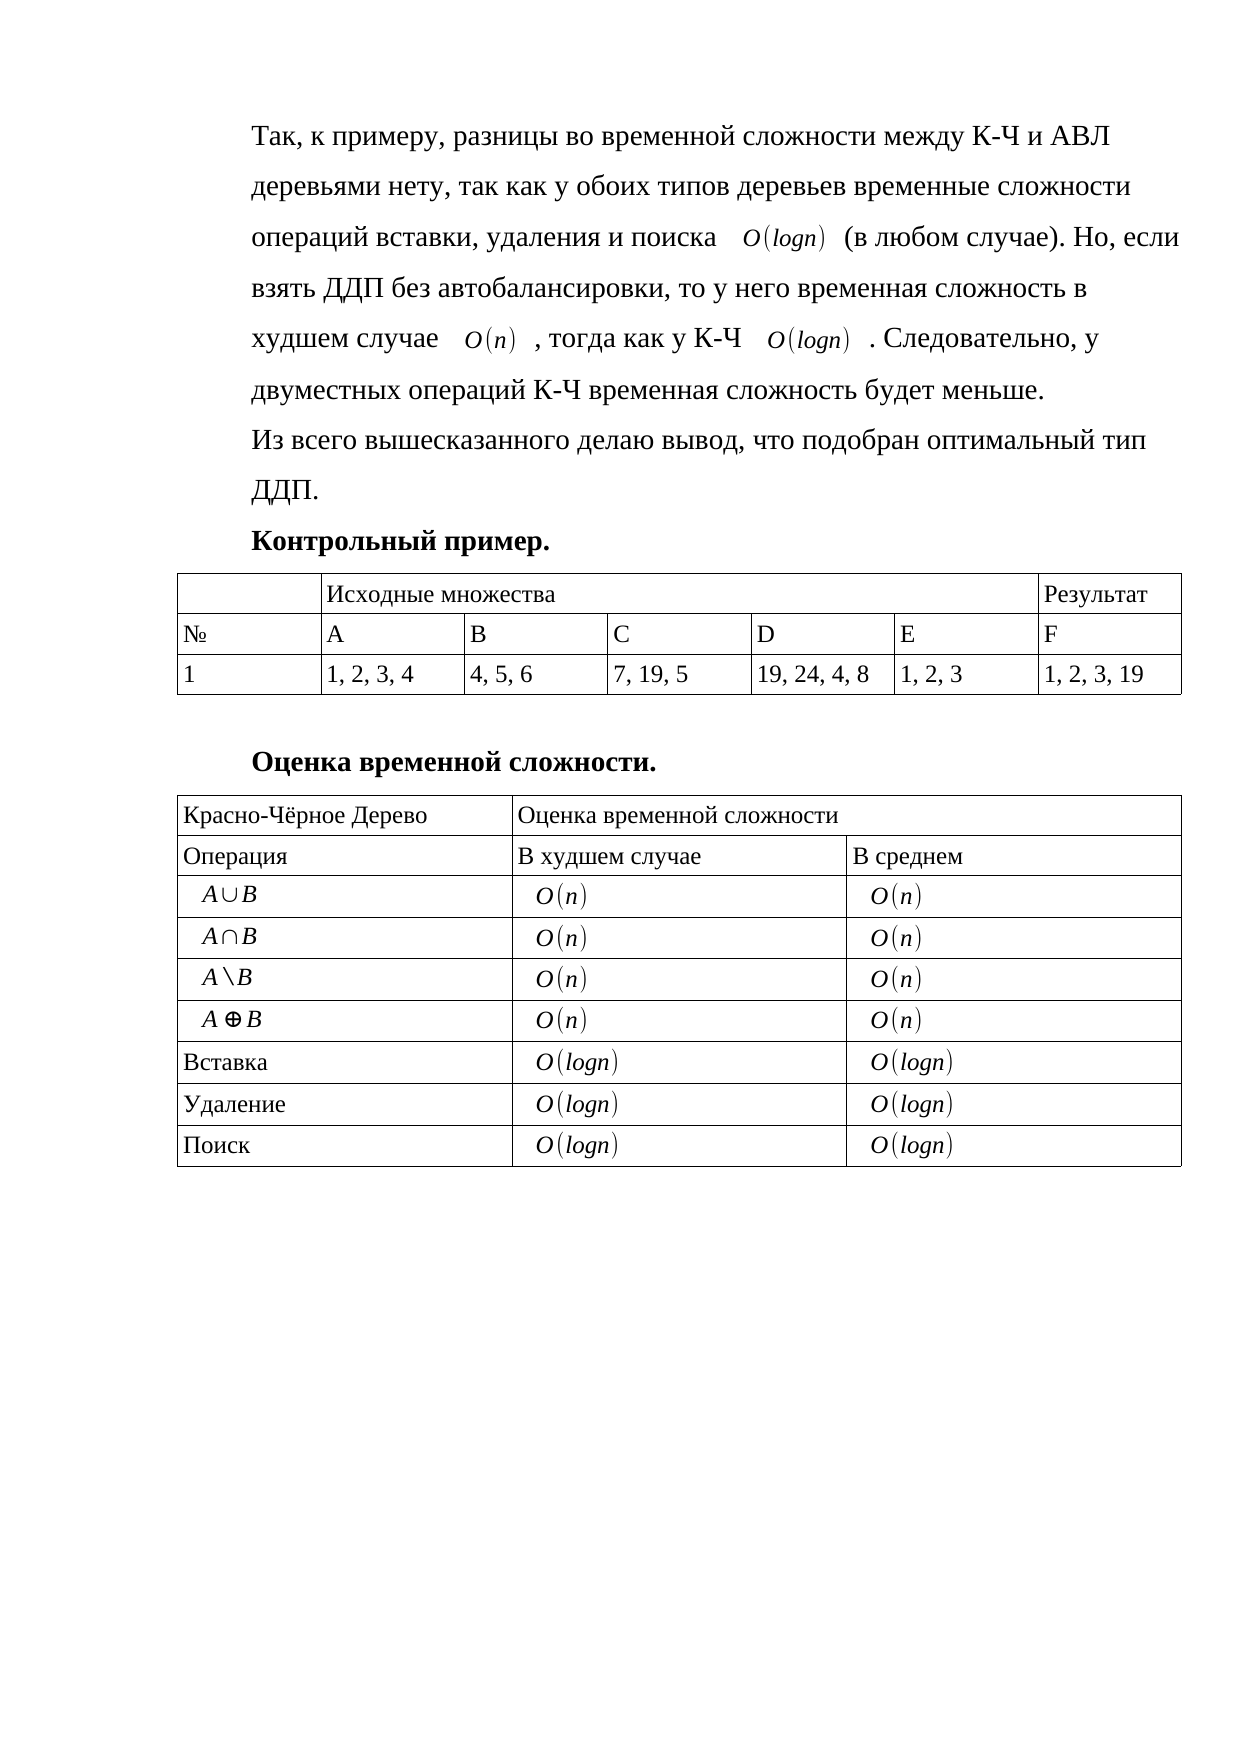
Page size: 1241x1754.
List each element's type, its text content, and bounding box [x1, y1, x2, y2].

table_cell [513, 1084, 846, 1124]
table_cell A [322, 614, 464, 654]
table_cell В худшем случае [513, 836, 846, 875]
table_cell 1, 2, 3, 4 [322, 655, 464, 694]
table_cell [513, 876, 846, 917]
table_header [178, 574, 321, 613]
table_cell [513, 918, 846, 958]
table_cell [847, 1042, 1181, 1083]
table_cell [847, 1084, 1181, 1124]
table_cell 1, 2, 3 [895, 655, 1038, 694]
table_cell E [895, 614, 1038, 654]
table_cell [178, 1001, 512, 1041]
table_cell Поиск [178, 1126, 512, 1166]
table_cell [178, 918, 512, 958]
table_cell [847, 876, 1181, 917]
table_cell B [465, 614, 607, 654]
table_header Исходные множества [322, 574, 1038, 613]
table_header Оценка временной сложности [513, 796, 1181, 835]
table_cell Вставка [178, 1042, 512, 1083]
table_cell 7, 19, 5 [608, 655, 751, 694]
table_cell [847, 1126, 1181, 1166]
table_cell 19, 24, 4, 8 [752, 655, 894, 694]
table_header Результат [1039, 574, 1181, 613]
table_cell [847, 1001, 1181, 1041]
table_cell В среднем [847, 836, 1181, 875]
text Контрольный пример. [251, 523, 1181, 556]
table_cell [847, 959, 1181, 1000]
table_cell D [752, 614, 894, 654]
table_cell [513, 959, 846, 1000]
table_cell C [608, 614, 751, 654]
table_cell [178, 959, 512, 1000]
table_cell 4, 5, 6 [465, 655, 607, 694]
table_cell [847, 918, 1181, 958]
table_cell [513, 1042, 846, 1083]
table_cell Удаление [178, 1084, 512, 1124]
table_cell Операция [178, 836, 512, 875]
table_cell 1, 2, 3, 19 [1039, 655, 1181, 694]
table_cell F [1039, 614, 1181, 654]
text Так, к примеру, разницы во временной сложности между К-Ч и АВЛ деревьями нету, так как у обоих типов деревьев временные сложности операций вставки, удаления и поиска (в любом случае). Но, если взять ДДП без автобалансировки, то у него временная сложность в худшем случае , тогда как у К-Ч . Следовательно, у двуместных операций К-Ч временная сложность будет меньше. [251, 118, 1181, 405]
table_cell [513, 1126, 846, 1166]
table_cell [513, 1001, 846, 1041]
table_header Красно-Чёрное Дерево [178, 796, 512, 835]
text Из всего вышесказанного делаю вывод, что подобран оптимальный тип ДДП. [251, 422, 1181, 506]
text Оценка временной сложности. [177, 744, 1181, 778]
table_cell 1 [178, 655, 321, 694]
table_cell [178, 876, 512, 917]
table_cell № [178, 614, 321, 654]
